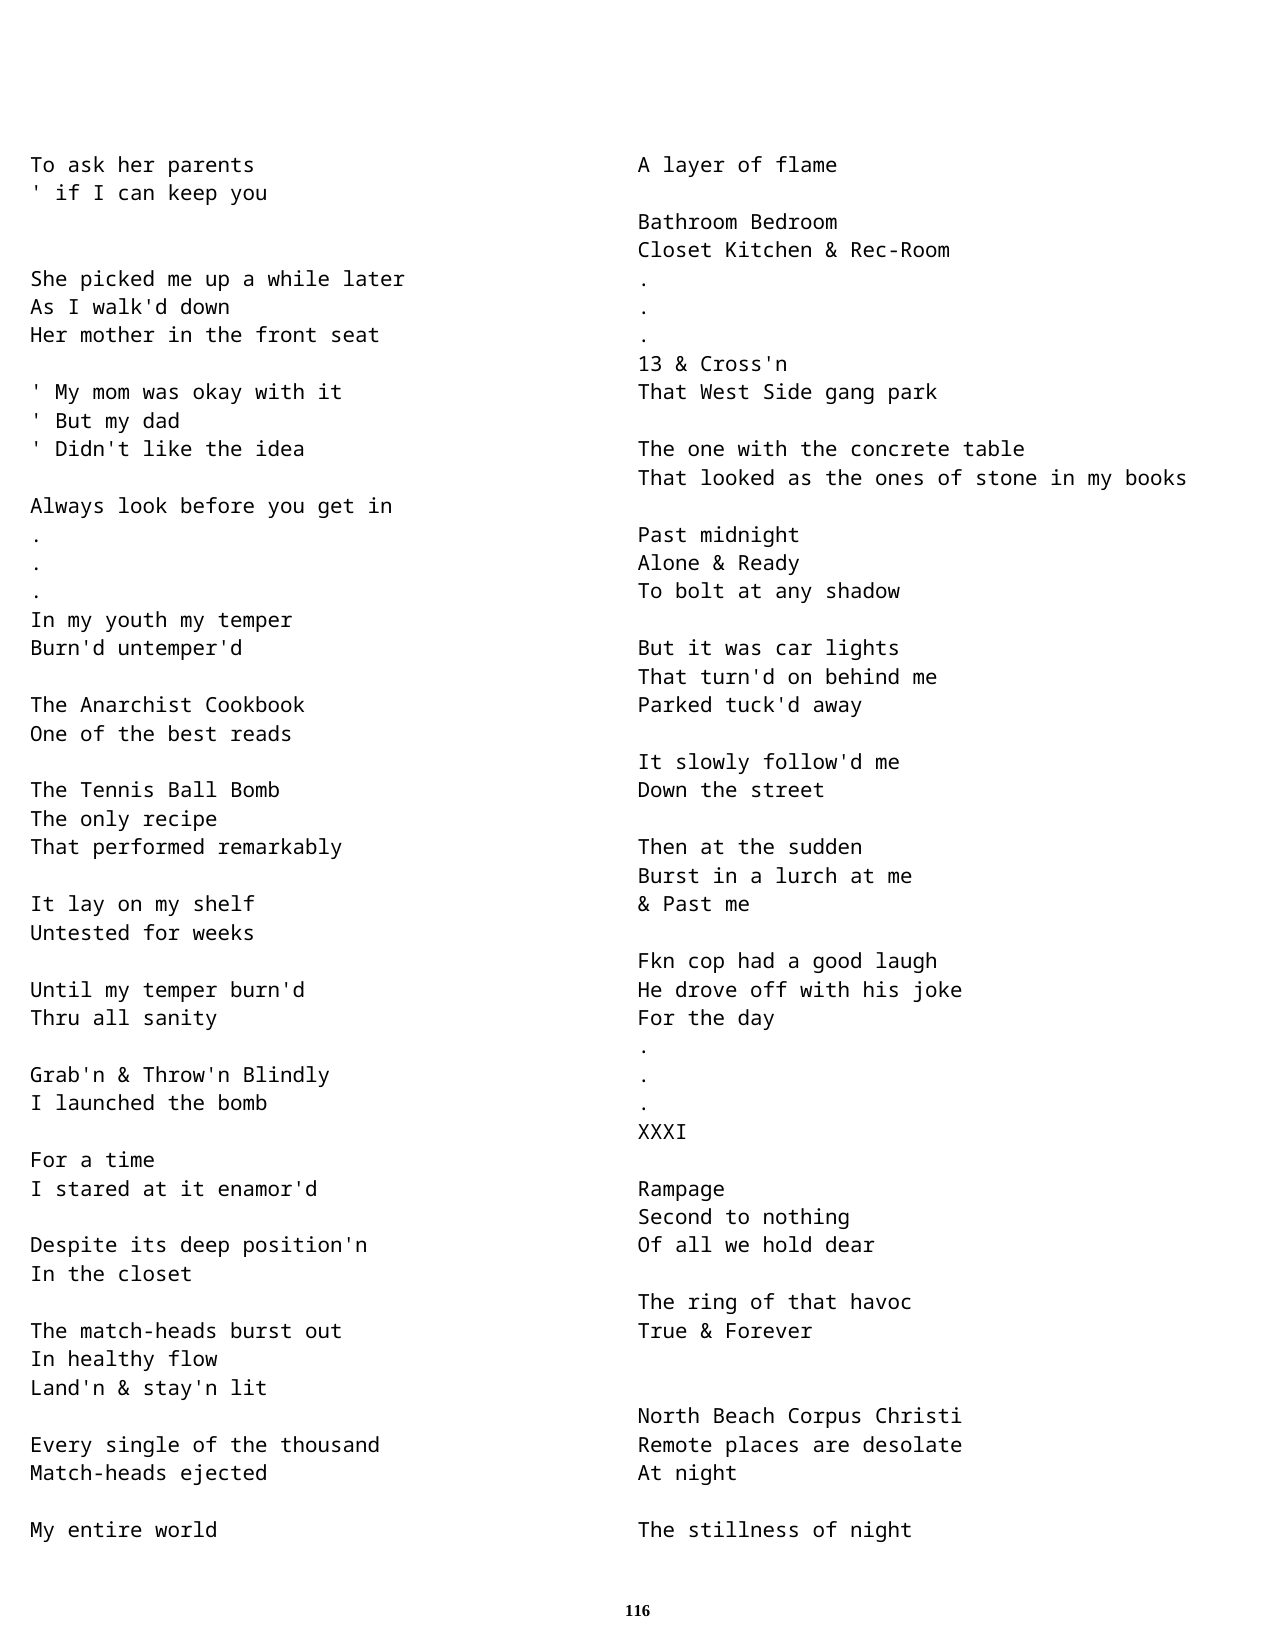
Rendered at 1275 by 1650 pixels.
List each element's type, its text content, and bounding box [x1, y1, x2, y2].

text At night [637, 1458, 1245, 1487]
text That performed remarkably [30, 832, 637, 861]
text 13 & Cross'n [637, 349, 1245, 377]
text To ask her parents [30, 150, 637, 178]
text Burn'd untemper'd [30, 633, 637, 662]
text Second to nothing [637, 1202, 1245, 1231]
text Then at the sudden [637, 832, 1245, 861]
text Rampage [637, 1174, 1245, 1202]
text Grab'n & Throw'n Blindly [30, 1060, 637, 1088]
text North Beach Corpus Christi [637, 1401, 1245, 1430]
text Every single of the thousand [30, 1430, 637, 1458]
text ' if I can keep you [30, 178, 637, 207]
text ' My mom was okay with it [30, 377, 637, 406]
text Alone & Ready [637, 548, 1245, 577]
text The match-heads burst out [30, 1316, 637, 1344]
text Fkn cop had a good laugh [637, 946, 1245, 975]
text In the closet [30, 1259, 637, 1287]
text For a time [30, 1145, 637, 1174]
text To bolt at any shadow [637, 577, 1245, 605]
text He drove off with his joke [637, 975, 1245, 1003]
text Of all we hold dear [637, 1231, 1245, 1259]
text It slowly follow'd me [637, 747, 1245, 776]
text . [637, 292, 1245, 321]
text . [637, 1032, 1245, 1060]
text . [637, 1088, 1245, 1117]
text XXXI [637, 1117, 1245, 1145]
text For the day [637, 1003, 1245, 1032]
text . [637, 1060, 1245, 1088]
text That West Side gang park [637, 377, 1245, 406]
text In my youth my temper [30, 605, 637, 633]
text That looked as the ones of stone in my books [637, 463, 1245, 491]
text The Tennis Ball Bomb [30, 776, 637, 804]
text Always look before you get in [30, 491, 637, 520]
text The ring of that havoc [637, 1287, 1245, 1316]
text True & Forever [637, 1316, 1245, 1344]
text The stillness of night [637, 1515, 1245, 1543]
text That turn'd on behind me [637, 662, 1245, 690]
text ' But my dad [30, 406, 637, 434]
text Untested for weeks [30, 918, 637, 946]
text Bathroom Bedroom [637, 207, 1245, 235]
text Thru all sanity [30, 1003, 637, 1032]
text It lay on my shelf [30, 889, 637, 918]
text Until my temper burn'd [30, 975, 637, 1003]
text Past midnight [637, 520, 1245, 548]
text The one with the concrete table [637, 434, 1245, 463]
text Match-heads ejected [30, 1458, 637, 1487]
text Land'n & stay'n lit [30, 1373, 637, 1401]
text . [30, 520, 637, 548]
text Her mother in the front seat [30, 321, 637, 349]
text & Past me [637, 889, 1245, 918]
text I stared at it enamor'd [30, 1174, 637, 1202]
text Despite its deep position'n [30, 1231, 637, 1259]
text The Anarchist Cookbook [30, 690, 637, 719]
text . [30, 548, 637, 577]
text . [30, 577, 637, 605]
text As I walk'd down [30, 292, 637, 321]
text Down the street [637, 776, 1245, 804]
text In healthy flow [30, 1344, 637, 1373]
text Burst in a lurch at me [637, 861, 1245, 889]
text But it was car lights [637, 633, 1245, 662]
text . [637, 264, 1245, 292]
text One of the best reads [30, 719, 637, 747]
text . [637, 321, 1245, 349]
text A layer of flame [637, 150, 1245, 178]
text The only recipe [30, 804, 637, 832]
text Remote places are desolate [637, 1430, 1245, 1458]
text Closet Kitchen & Rec-Room [637, 235, 1245, 264]
text I launched the bomb [30, 1088, 637, 1117]
text Parked tuck'd away [637, 690, 1245, 719]
text ' Didn't like the idea [30, 434, 637, 463]
text She picked me up a while later [30, 264, 637, 292]
text My entire world [30, 1515, 637, 1543]
